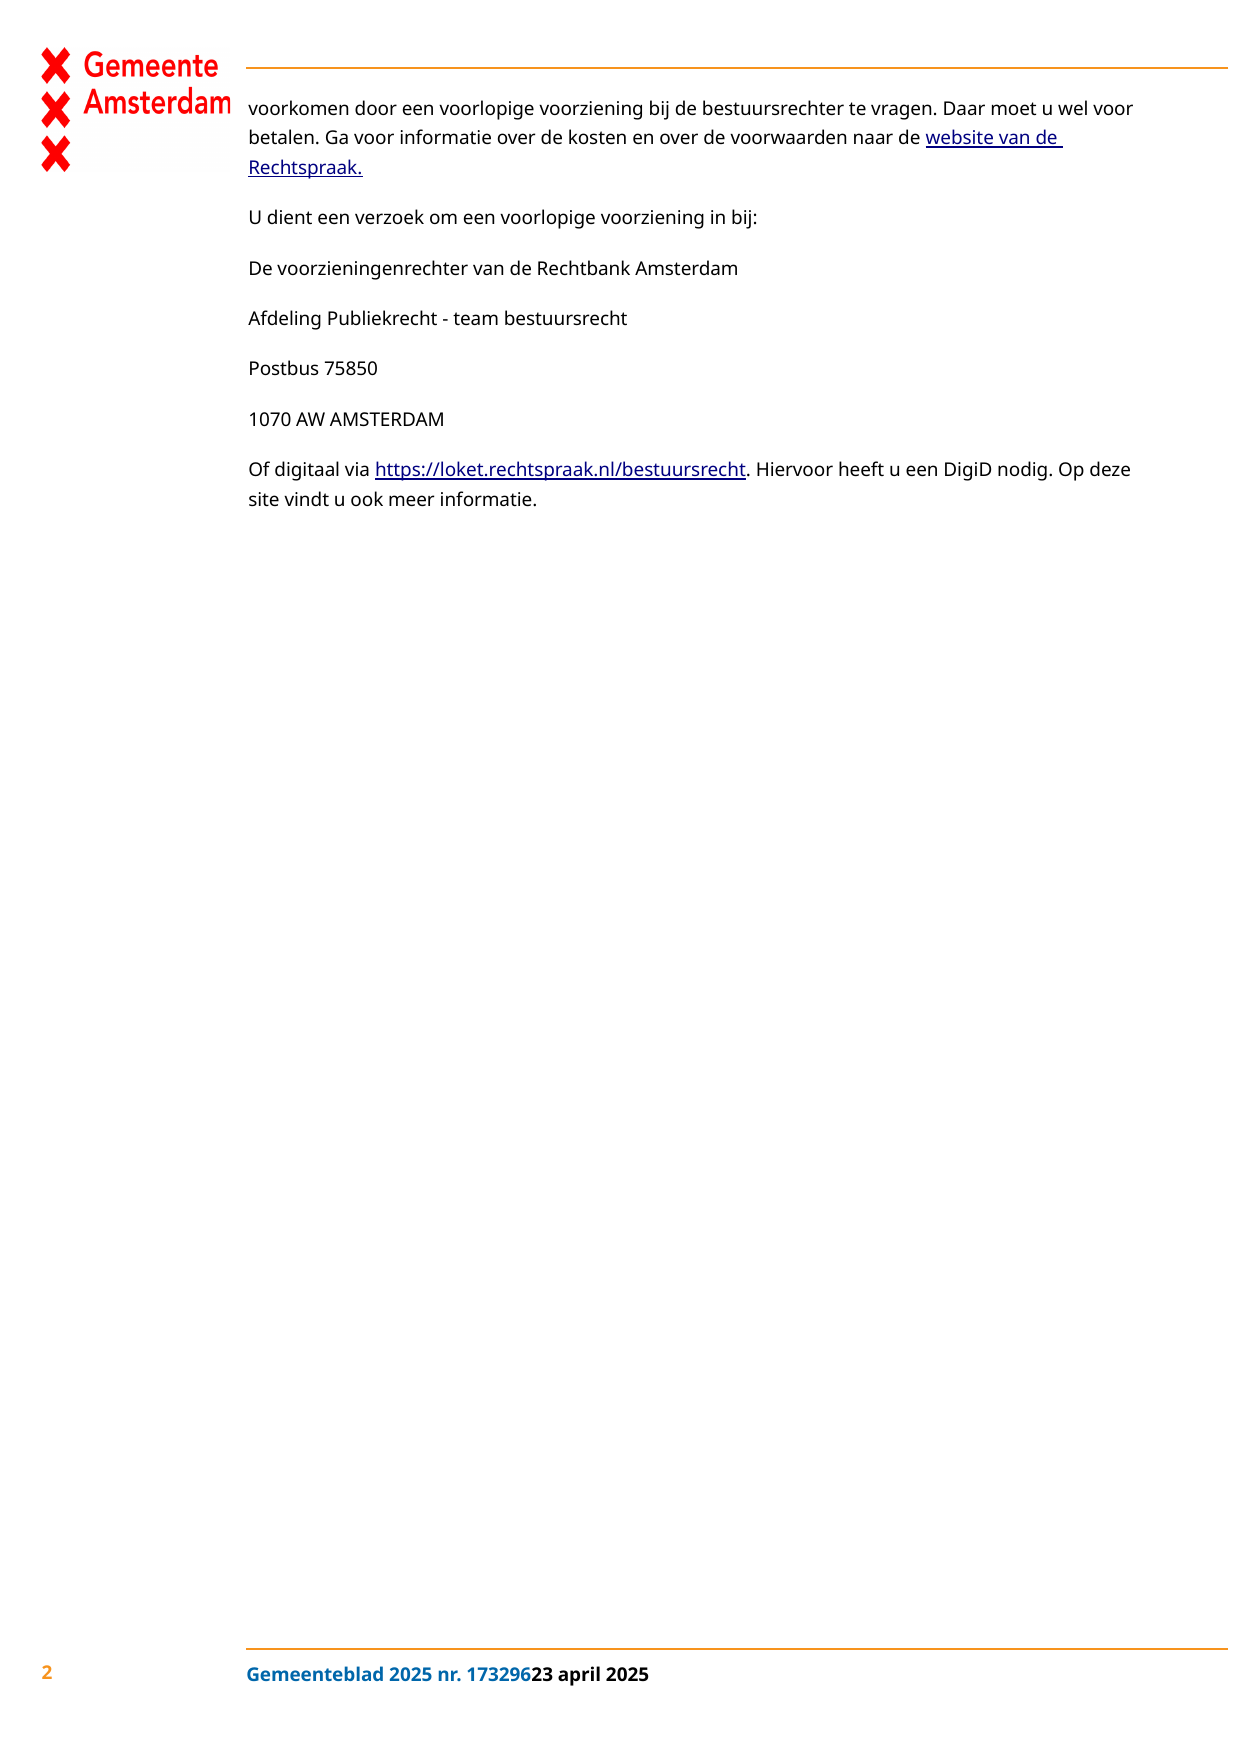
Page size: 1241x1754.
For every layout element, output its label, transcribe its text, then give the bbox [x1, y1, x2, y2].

text Afdeling Publiekrecht - team bestuursrecht [248, 305, 1152, 331]
text De voorzieningenrechter van de Rechtbank Amsterdam [248, 255, 1152, 281]
picture [41, 47, 231, 172]
text Postbus 75850 [248, 356, 1152, 381]
text Of digitaal via https://loket.rechtspraak.nl/bestuursrecht. Hiervoor heeft u een DigiD nodig. Op deze site vindt u ook meer informatie. [248, 456, 1152, 512]
text 1070 AW AMSTERDAM [248, 406, 1152, 432]
text U dient een verzoek om een voorlopige voorziening in bij: [248, 204, 1152, 230]
text voorkomen door een voorlopige voorziening bij de bestuursrechter te vragen. Daar moet u wel voor betalen. Ga voor informatie over de kosten en over de voorwaarden naar de website van de Rechtspraak. [248, 95, 1152, 180]
